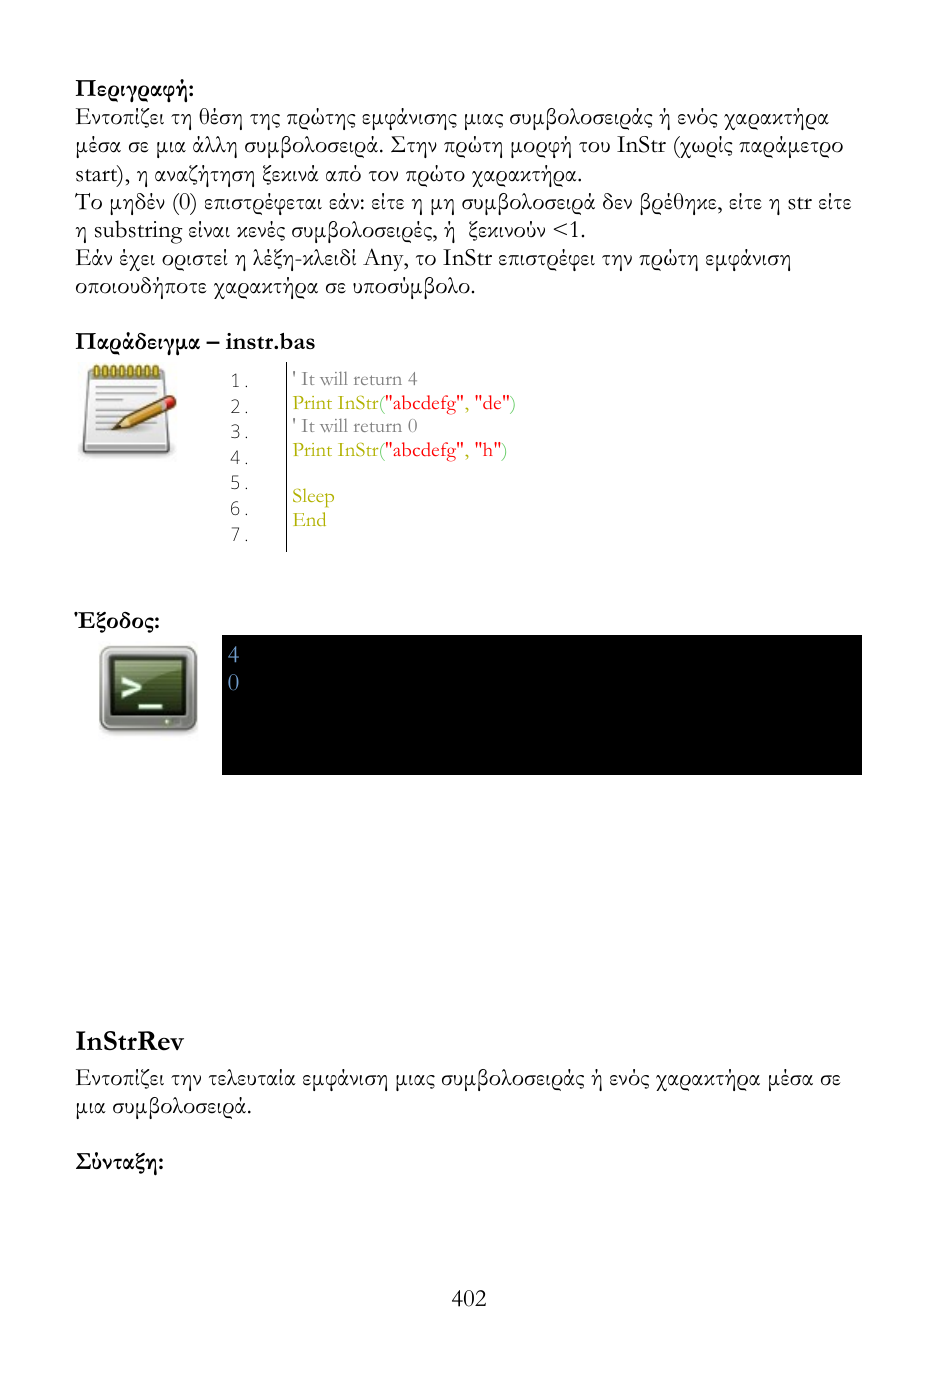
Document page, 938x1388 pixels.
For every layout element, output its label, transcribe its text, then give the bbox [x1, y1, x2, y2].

table_header [75, 635, 222, 775]
text Εάν έχει οριστεί η λέξη-κλειδί Any, το InStr επιστρέφει την πρώτη εμφάνιση οποιουδήποτε χαρακτήρα σε υποσύμβολο. [75, 244, 862, 300]
text Σύνταξη: [75, 1148, 862, 1176]
text Έξοδος: [75, 607, 862, 635]
picture [77, 362, 178, 462]
text Το μηδέν (0) επιστρέφεται εάν: είτε η μη συμβολοσειρά δεν βρέθηκε, είτε η str είτε η substring είναι κενές συμβολοσειρές, ή ξεκινούν <1. [75, 187, 862, 244]
subtitle InStrRev [75, 1025, 862, 1058]
table_header [186, 362, 286, 552]
table_header ' It will return 4 Print InStr("abcdefg", "de") ' It will return 0 Print InStr("abcdefg", "h") Sleep End [287, 362, 857, 552]
table_header [180, 356, 863, 579]
table_header 4 0 [222, 635, 862, 775]
picture [98, 641, 199, 741]
text Εντοπίζει την τελευταία εμφάνιση μιας συμβολοσειράς ή ενός χαρακτήρα μέσα σε μια συμβολοσειρά. [75, 1064, 862, 1120]
text Περιγραφή: [75, 75, 862, 103]
text Εντοπίζει τη θέση της πρώτης εμφάνισης μιας συμβολοσειράς ή ενός χαρακτήρα μέσα σε μια άλλη συμβολοσειρά. Στην πρώτη μορφή του InStr (χωρίς παράμετρο start), η αναζήτηση ξεκινά από τον πρώτο χαρακτήρα. [75, 103, 862, 187]
text Παράδειγμα – instr.bas [75, 328, 862, 356]
table_header [75, 356, 180, 579]
